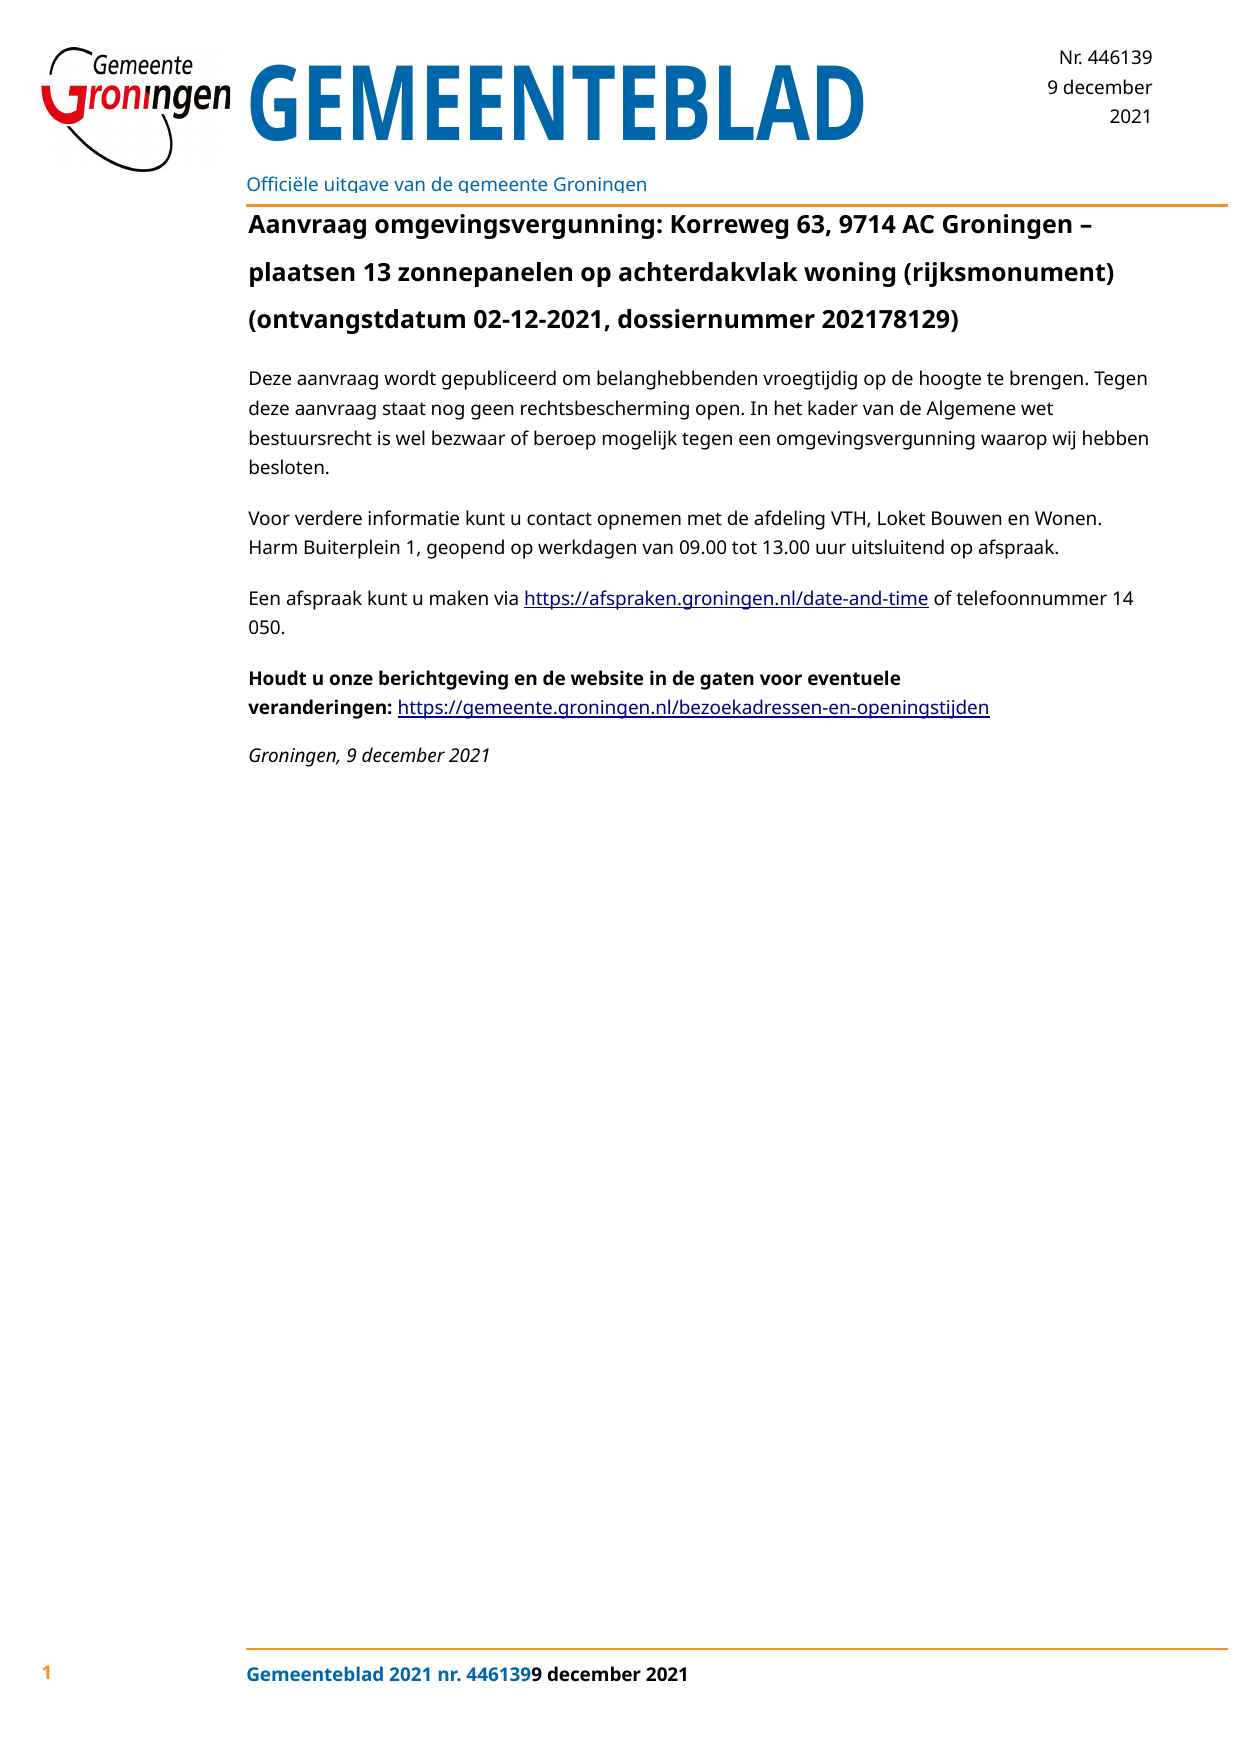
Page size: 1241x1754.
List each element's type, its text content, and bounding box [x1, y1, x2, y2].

picture [41, 47, 231, 172]
text Aanvraag omgevingsvergunning: Korreweg 63, 9714 AC Groningen – plaatsen 13 zonnepanelen op achterdakvlak woning (rijksmonument) (ontvangstdatum 02-12-2021, dossiernummer 202178129) [248, 207, 1152, 336]
text Houdt u onze berichtgeving en de website in de gaten voor eventuele veranderingen: https://gemeente.groningen.nl/bezoekadressen-en-openingstijden [248, 665, 1152, 720]
text Deze aanvraag wordt gepubliceerd om belanghebbenden vroegtijdig op de hoogte te brengen. Tegen deze aanvraag staat nog geen rechtsbescherming open. In het kader van de Algemene wet bestuursrecht is wel bezwaar of beroep mogelijk tegen een omgevingsvergunning waarop wij hebben besloten. [248, 366, 1152, 480]
text Een afspraak kunt u maken via https://afspraken.groningen.nl/date-and-time of telefoonnummer 14 050. [248, 585, 1152, 640]
text Groningen, 9 december 2021 [248, 742, 1152, 768]
text Voor verdere informatie kunt u contact opnemen met de afdeling VTH, Loket Bouwen en Wonen. Harm Buiterplein 1, geopend op werkdagen van 09.00 tot 13.00 uur uitsluitend op afspraak. [248, 505, 1152, 560]
